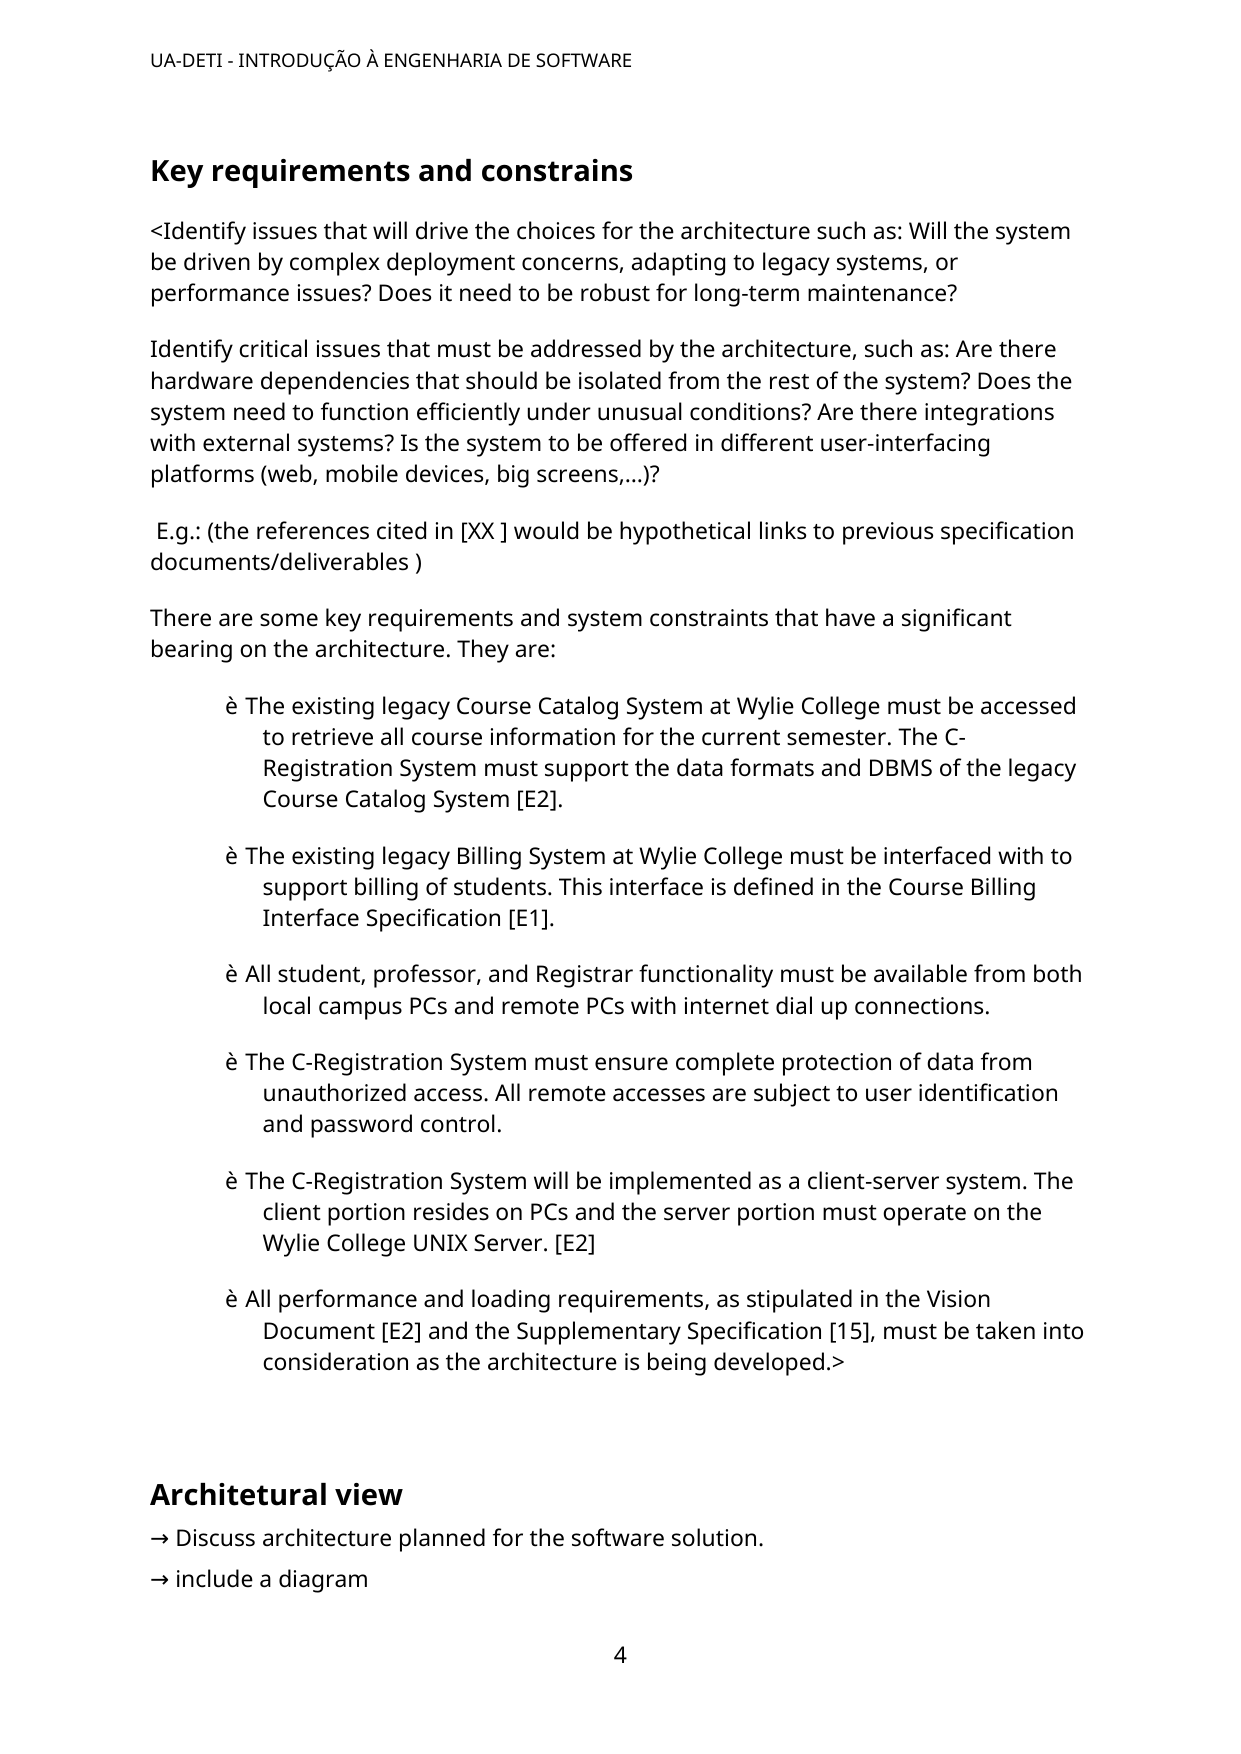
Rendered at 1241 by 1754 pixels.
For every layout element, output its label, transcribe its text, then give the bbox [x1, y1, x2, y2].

text è The existing legacy Course Catalog System at Wylie College must be accessed to retrieve all course information for the current semester. The C-Registration System must support the data formats and DBMS of the legacy Course Catalog System [E2]. [225, 690, 1090, 815]
text <Identify issues that will drive the choices for the architecture such as: Will the system be driven by complex deployment concerns, adapting to legacy systems, or performance issues? Does it need to be robust for long-term maintenance? [150, 215, 1090, 308]
text è All performance and loading requirements, as stipulated in the Vision Document [E2] and the Supplementary Specification [15], must be taken into consideration as the architecture is being developed.> [225, 1283, 1090, 1377]
subtitle Architetural view [150, 1474, 1090, 1514]
text è All student, professor, and Registrar functionality must be available from both local campus PCs and remote PCs with internet dial up connections. [225, 958, 1090, 1021]
text è The existing legacy Billing System at Wylie College must be interfaced with to support billing of students. This interface is defined in the Course Billing Interface Specification [E1]. [225, 840, 1090, 933]
text → include a diagram [150, 1563, 1090, 1594]
text There are some key requirements and system constraints that have a significant bearing on the architecture. They are: [150, 602, 1090, 665]
text E.g.: (the references cited in [XX ] would be hypothetical links to previous specification documents/deliverables ) [150, 515, 1090, 577]
text è The C-Registration System will be implemented as a client-server system. The client portion resides on PCs and the server portion must operate on the Wylie College UNIX Server. [E2] [225, 1165, 1090, 1258]
text Identify critical issues that must be addressed by the architecture, such as: Are there hardware dependencies that should be isolated from the rest of the system? Does the system need to function efficiently under unusual conditions? Are there integrations with external systems? Is the system to be offered in different user-interfacing platforms (web, mobile devices, big screens,…)? [150, 333, 1090, 490]
subtitle Key requirements and constrains [150, 150, 1090, 190]
text è The C-Registration System must ensure complete protection of data from unauthorized access. All remote accesses are subject to user identification and password control. [225, 1046, 1090, 1140]
text → Discuss architecture planned for the software solution. [150, 1522, 1090, 1553]
